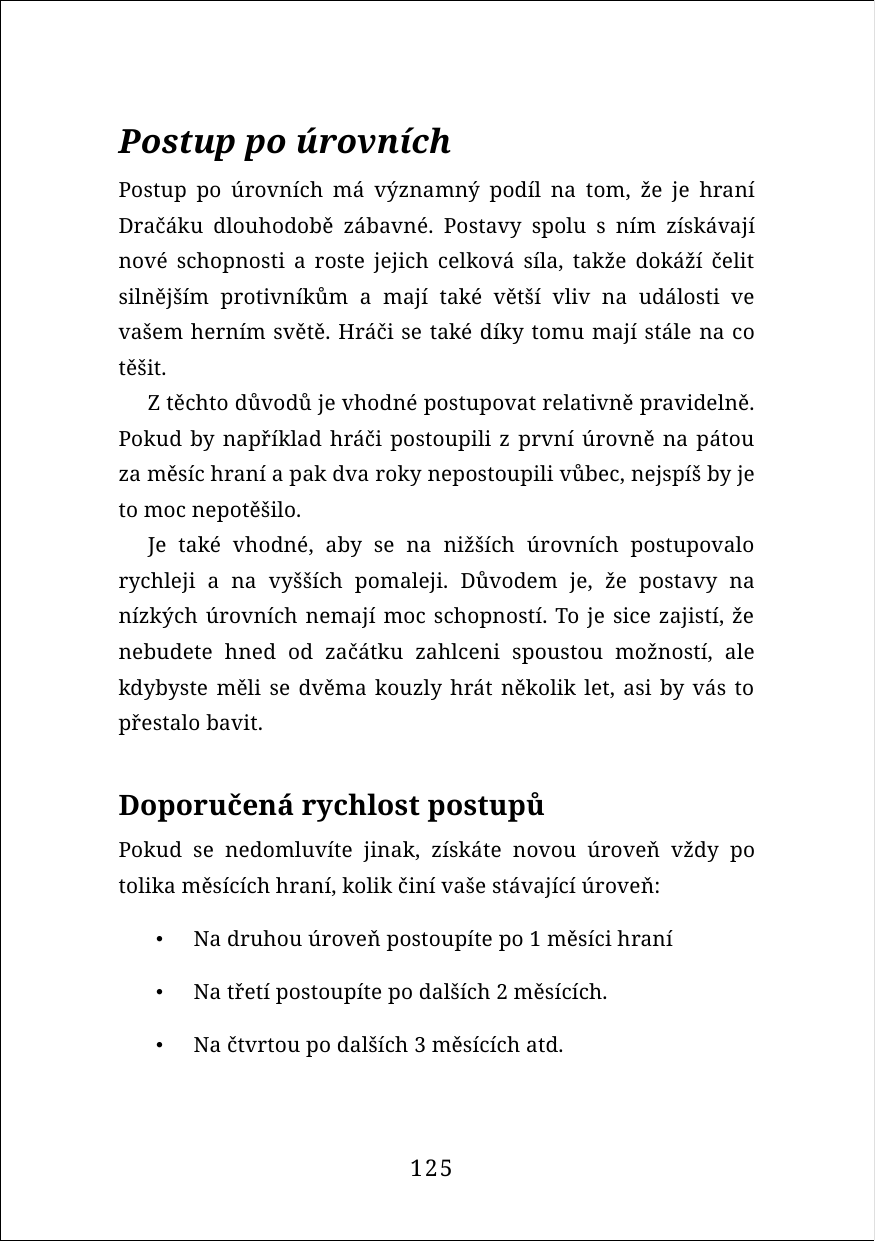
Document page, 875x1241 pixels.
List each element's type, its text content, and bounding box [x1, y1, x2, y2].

subtitle Postup po úrovních [118, 118, 756, 164]
text Pokud se nedomluvíte jinak, získáte novou úroveň vždy po tolika měsících hraní, kolik činí vaše stávající úroveň: [118, 835, 756, 899]
subtitle Doporučená rychlost postupů [118, 785, 756, 823]
list Na čtvrtou po dalších 3 měsících atd. [156, 1030, 756, 1059]
list Na druhou úroveň postoupíte po 1 měsíci hraní [156, 924, 756, 952]
list Na třetí postoupíte po dalších 2 měsících. [156, 977, 756, 1006]
text Postup po úrovních má významný podíl na tom, že je hraní Dračáku dlouhodobě zábavné. Postavy spolu s ním získávají nové schopnosti a roste jejich celková síla, takže dokáží čelit silnějším protivníkům a mají také větší vliv na události ve vašem herním světě. Hráči se také díky tomu mají stále na co těšit. Z těchto důvodů je vhodné postupovat relativně pravidelně. Pokud by například hráči postoupili z první úrovně na pátou za měsíc hraní a pak dva roky nepostoupili vůbec, nejspíš by je to moc nepotěšilo. Je také vhodné, aby se na nižších úrovních postupovalo rychleji a na vyšších pomaleji. Důvodem je, že postavy na nízkých úrovních nemají moc schopností. To je sice zajistí, že nebudete hned od začátku zahlceni spoustou možností, ale kdybyste měli se dvěma kouzly hrát několik let, asi by vás to přestalo bavit. [118, 175, 756, 737]
